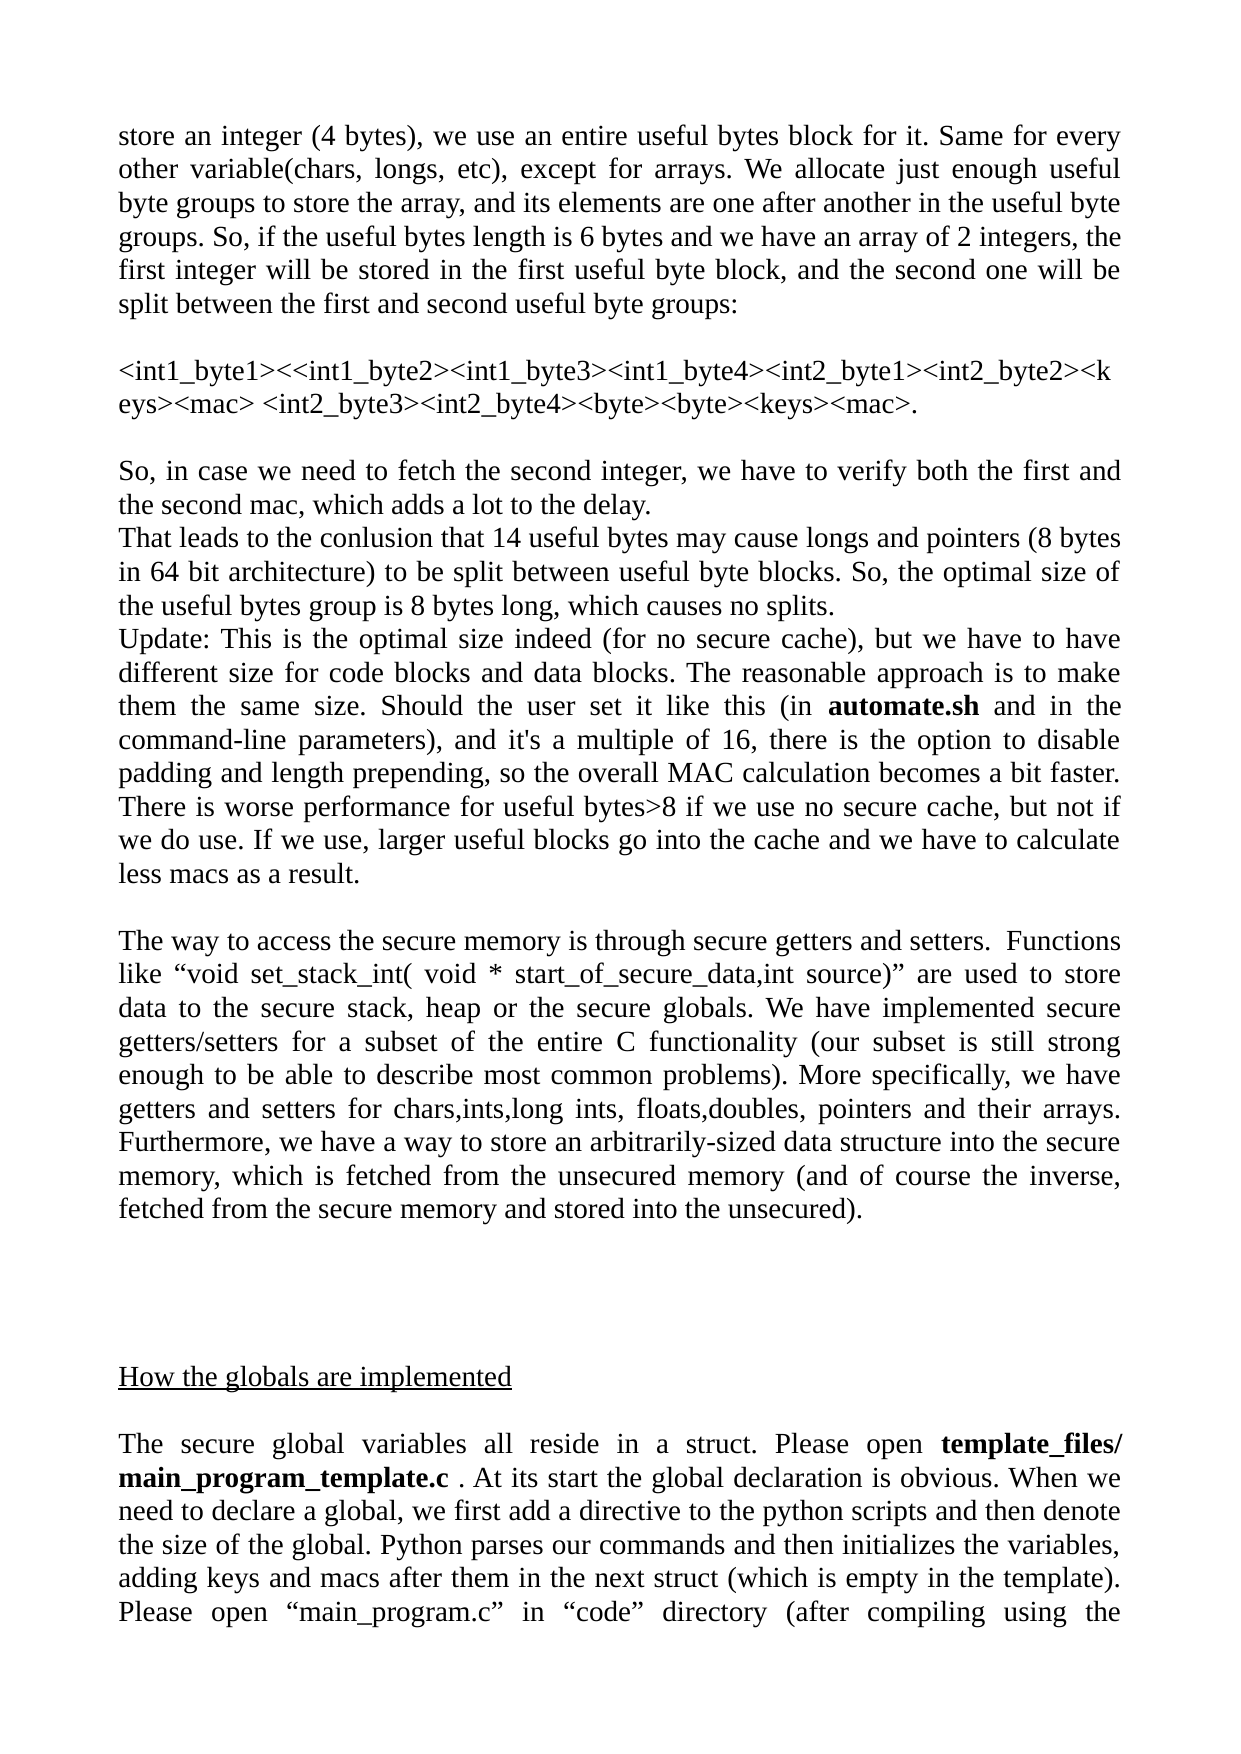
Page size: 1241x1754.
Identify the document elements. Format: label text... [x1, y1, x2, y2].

text <int1_byte1><<int1_byte2><int1_byte3><int1_byte4><int2_byte1><int2_byte2><keys><mac> <int2_byte3><int2_byte4><byte><byte><keys><mac>. [118, 353, 1122, 420]
text So, in case we need to fetch the second integer, we have to verify both the first and the second mac, which adds a lot to the delay. [118, 453, 1122, 521]
text Update: This is the optimal size indeed (for no secure cache), but we have to have different size for code blocks and data blocks. The reasonable approach is to make them the same size. Should the user set it like this (in automate.sh and in the command-line parameters), and it's a multiple of 16, there is the option to disable padding and length prepending, so the overall MAC calculation becomes a bit faster. There is worse performance for useful bytes>8 if we use no secure cache, but not if we do use. If we use, larger useful blocks go into the cache and we have to calculate less macs as a result. [118, 621, 1122, 889]
text How the globals are implemented [118, 1359, 1122, 1393]
text That leads to the conlusion that 14 useful bytes may cause longs and pointers (8 bytes in 64 bit architecture) to be split between useful byte blocks. So, the optimal size of the useful bytes group is 8 bytes long, which causes no splits. [118, 521, 1122, 621]
text The way to access the secure memory is through secure getters and setters. Functions like “void set_stack_int( void * start_of_secure_data,int source)” are used to store data to the secure stack, heap or the secure globals. We have implemented secure getters/setters for a subset of the entire C functionality (our subset is still strong enough to be able to describe most common problems). More specifically, we have getters and setters for chars,ints,long ints, floats,doubles, pointers and their arrays. Furthermore, we have a way to store an arbitrarily-sized data structure into the secure memory, which is fetched from the unsecured memory (and of course the inverse, fetched from the secure memory and stored into the unsecured). [118, 923, 1122, 1225]
text The secure global variables all reside in a struct. Please open template_files/ main_program_template.c . At its start the global declaration is obvious. When we need to declare a global, we first add a directive to the python scripts and then denote the size of the global. Python parses our commands and then initializes the variables, adding keys and macs after them in the next struct (which is empty in the template). Please open “main_program.c” in “code” directory (after compiling using the [118, 1426, 1122, 1627]
text store an integer (4 bytes), we use an entire useful bytes block for it. Same for every other variable(chars, longs, etc), except for arrays. We allocate just enough useful byte groups to store the array, and its elements are one after another in the useful byte groups. So, if the useful bytes length is 6 bytes and we have an array of 2 integers, the first integer will be stored in the first useful byte block, and the second one will be split between the first and second useful byte groups: [118, 118, 1122, 319]
